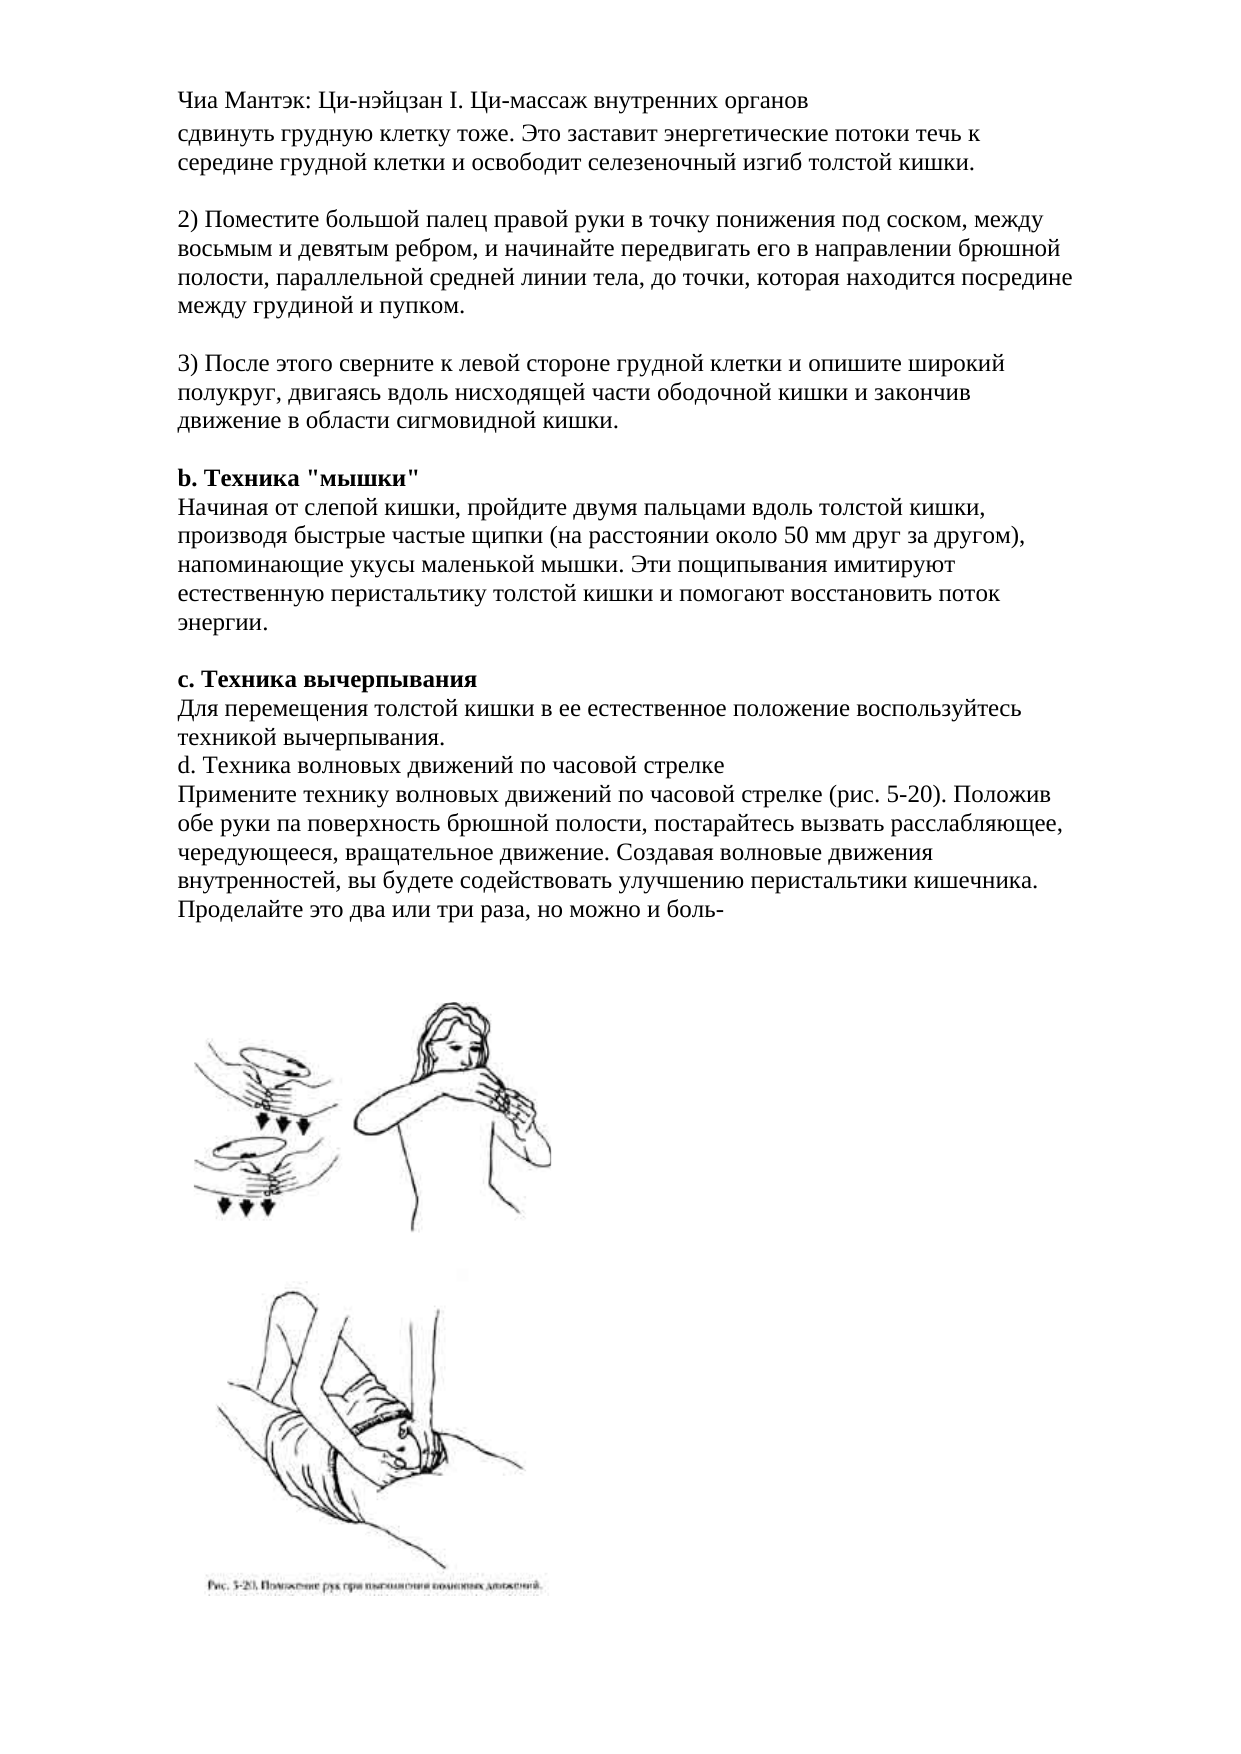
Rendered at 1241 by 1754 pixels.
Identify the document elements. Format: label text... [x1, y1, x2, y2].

text сдвинуть грудную клетку тоже. Это заставит энергетические потоки течь к середине грудной клетки и освободит селезеночный изгиб толстой кишки. 2) Поместите большой палец правой руки в точку понижения под соском, между восьмым и девятым ребром, и начинайте передвигать его в направлении брюшной полости, параллельной средней линии тела, до точки, которая находится посредине между грудиной и пупком. 3) После этого сверните к левой стороне грудной клетки и опишите широкий полукруг, двигаясь вдоль нисходящей части ободочной кишки и закончив движение в области сигмовидной кишки. b. Техника "мышки" Начиная от слепой кишки, пройдите двумя пальцами вдоль толстой кишки, производя быстрые частые щипки (на расстоянии около 50 мм друг за другом), напоминающие укусы маленькой мышки. Эти пощипывания имитируют естественную перистальтику толстой кишки и помогают восстановить поток энергии. c. Техника вычерпывания Для перемещения толстой кишки в ее естественное положение воспользуйтесь техникой вычерпывания. d. Техника волновых движений по часовой стрелке Примените технику волновых движений по часовой стрелке (рис. 5-20). Положив обе руки па поверхность брюшной полости, постарайтесь вызвать расслабляющее, чередующееся, вращательное движение. Создавая волновые движения внутренностей, вы будете содействовать улучшению перистальтики кишечника. Проделайте это два или три раза, но можно и боль- [177, 118, 1076, 923]
picture [193, 1002, 552, 1596]
